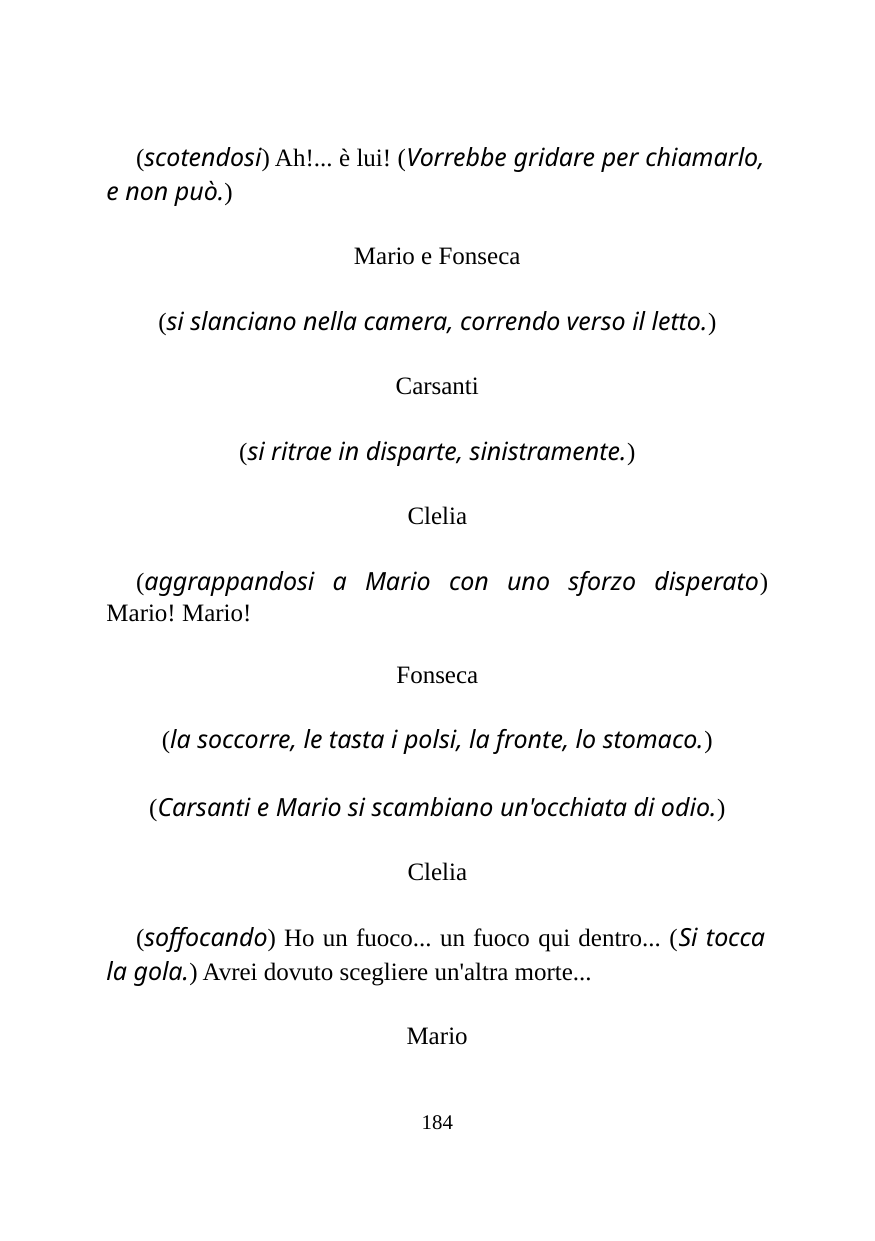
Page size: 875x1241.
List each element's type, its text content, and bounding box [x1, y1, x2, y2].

text Mario [106, 1021, 768, 1050]
text (soffocando) Ho un fuoco... un fuoco qui dentro... (Si tocca la gola.) Avrei dovuto scegliere un'altra morte... [106, 920, 768, 988]
text Mario e Fonseca [106, 241, 768, 270]
text Carsanti [106, 371, 768, 400]
text Clelia [106, 857, 768, 886]
text (la soccorre, le tasta i polsi, la fronte, lo stomaco.) [106, 722, 768, 756]
text (scotendosi) Ah!... è lui! (Vorrebbe gridare per chiamarlo, e non può.) [106, 140, 768, 208]
text Fonseca [106, 660, 768, 689]
text (Carsanti e Mario si scambiano un'occhiata di odio.) [106, 790, 768, 824]
text (si slanciano nella camera, correndo verso il letto.) [106, 304, 768, 338]
text (aggrappandosi a Mario con uno sforzo disperato) Mario! Mario! [106, 563, 768, 626]
text (si ritrae in disparte, sinistramente.) [106, 434, 768, 468]
text Clelia [106, 501, 768, 530]
